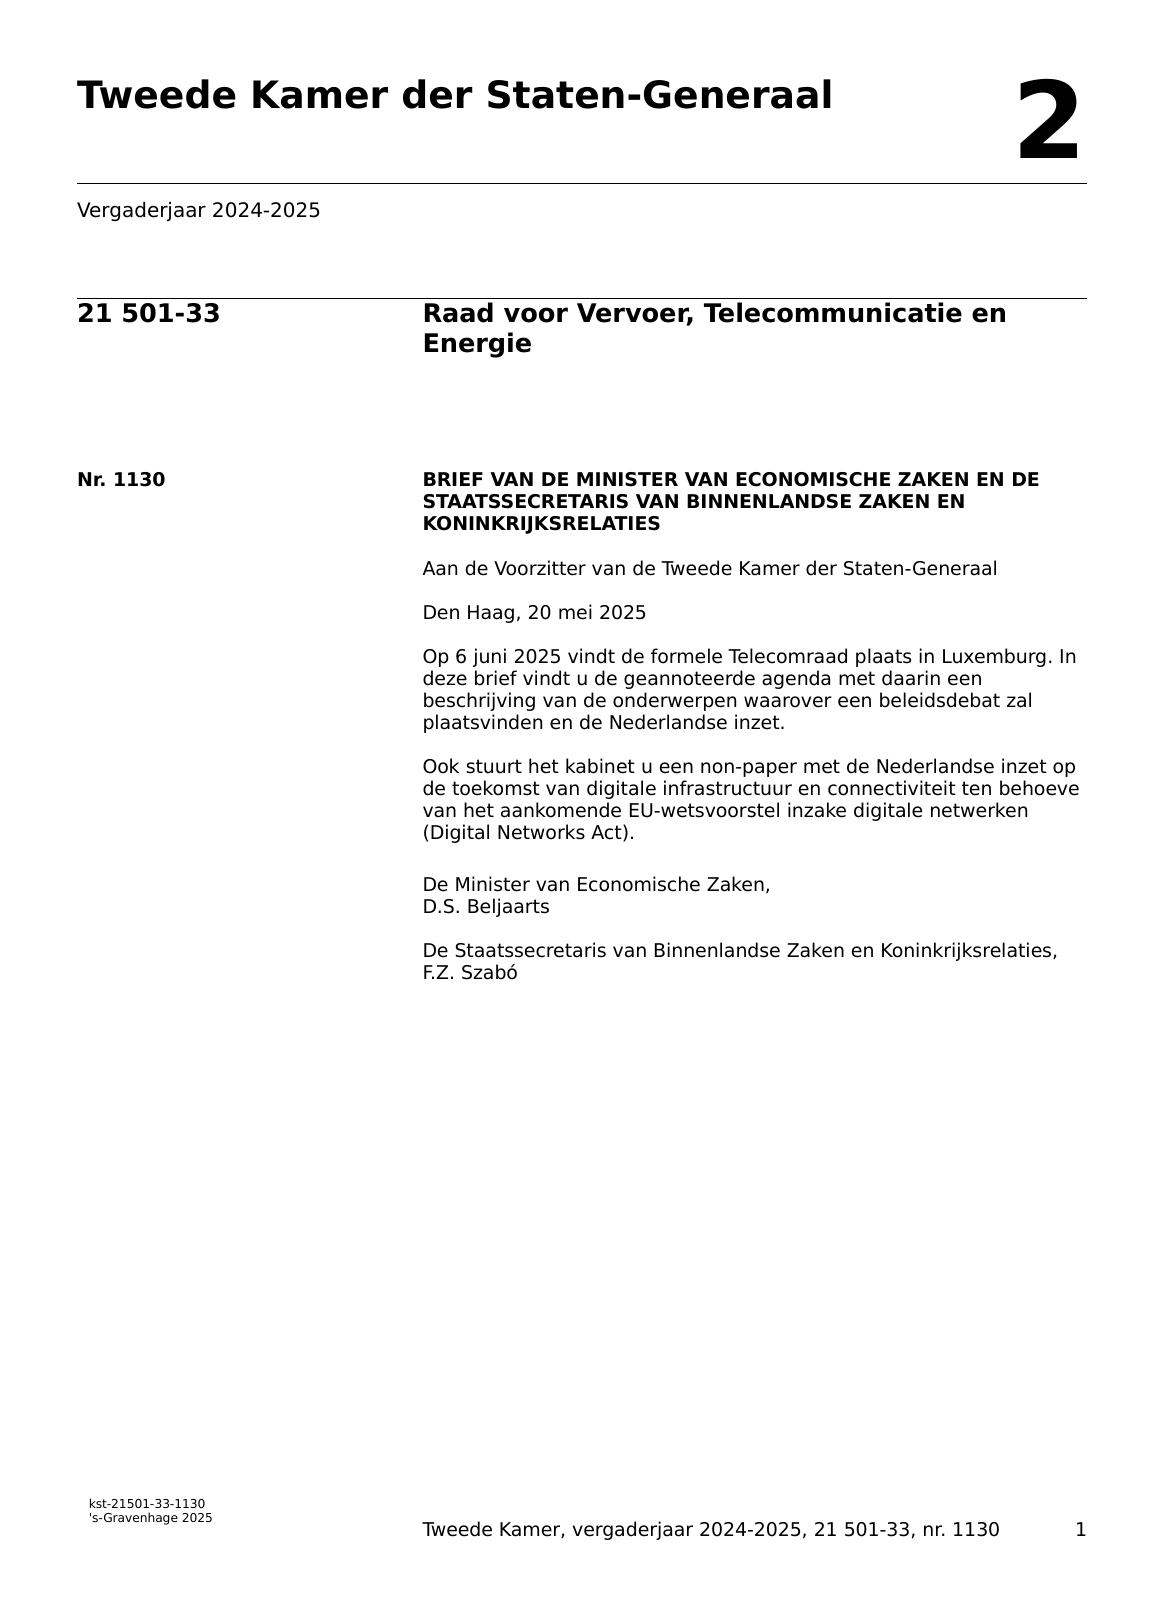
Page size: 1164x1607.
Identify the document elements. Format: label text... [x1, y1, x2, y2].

table_header Tweede Kamer der Staten-Generaal [77, 59, 886, 183]
text De Minister van Economische Zaken, D.S. Beljaarts [422, 874, 1087, 918]
table_cell Vergaderjaar 2024-2025 [77, 184, 1087, 298]
subtitle Nr. 1130 BRIEF VAN DE MINISTER VAN ECONOMISCHE ZAKEN EN DE STAATSSECRETARIS VAN BINNENLANDSE ZAKEN EN KONINKRIJKSRELATIES [77, 469, 1087, 535]
text 's-Gravenhage 2025 [88, 1511, 323, 1525]
text Ook stuurt het kabinet u een non-paper met de Nederlandse inzet op de toekomst van digitale infrastructuur en connectiviteit ten behoeve van het aankomende EU-wetsvoorstel inzake digitale netwerken (Digital Networks Act). [422, 756, 1087, 844]
text Den Haag, 20 mei 2025 [422, 602, 1087, 624]
subtitle 21 501-33 Raad voor Vervoer, Telecommunicatie en Energie [77, 299, 1087, 358]
text Op 6 juni 2025 vindt de formele Telecomraad plaats in Luxemburg. In deze brief vindt u de geannoteerde agenda met daarin een beschrijving van de onderwerpen waarover een beleidsdebat zal plaatsvinden en de Nederlandse inzet. [422, 646, 1087, 734]
text Aan de Voorzitter van de Tweede Kamer der Staten-Generaal [422, 557, 1087, 579]
text kst-21501-33-1130 [88, 1497, 323, 1511]
table_header 2 [886, 59, 1087, 183]
text De Staatssecretaris van Binnenlandse Zaken en Koninkrijksrelaties, F.Z. Szabó [422, 940, 1087, 984]
